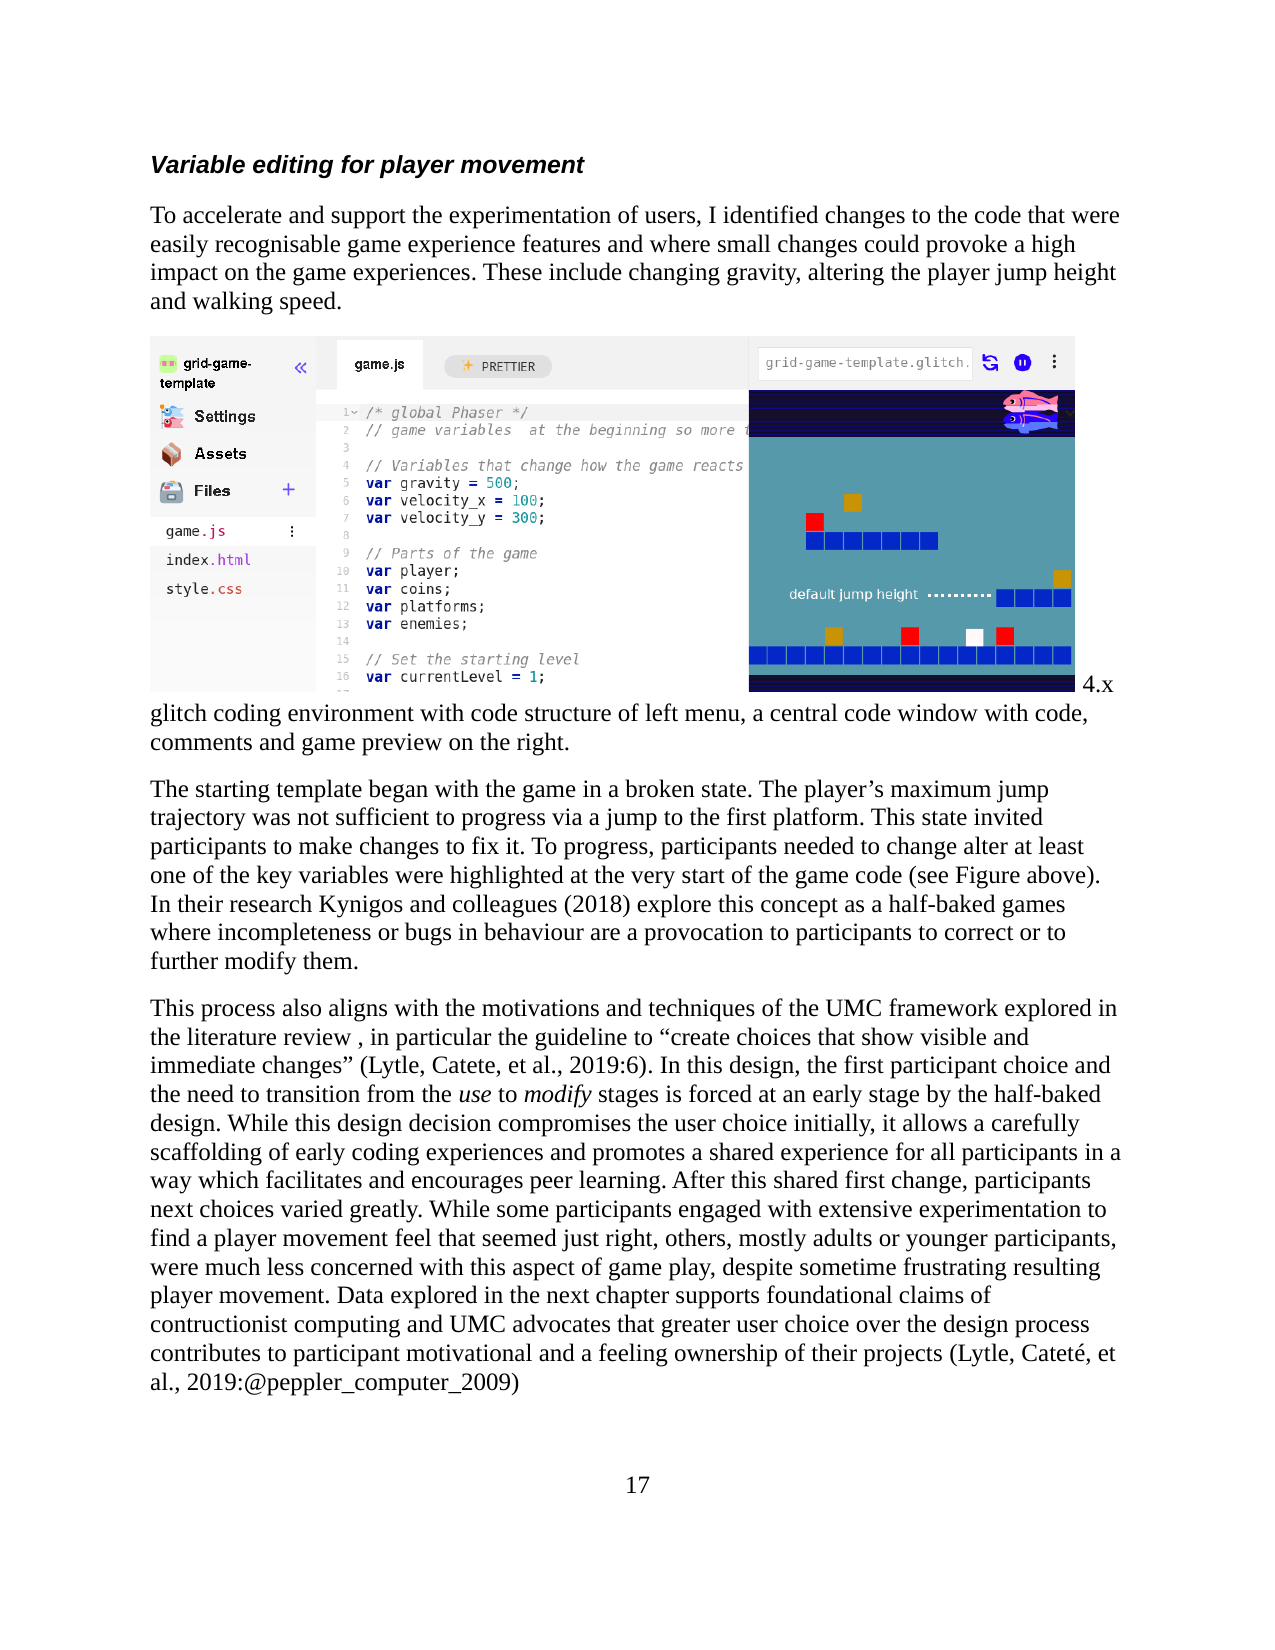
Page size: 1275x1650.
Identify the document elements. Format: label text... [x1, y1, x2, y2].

text 4.x glitch coding environment with code structure of left menu, a central code window with code, comments and game preview on the right. [150, 693, 1125, 756]
text The starting template began with the game in a broken state. The player’s maximum jump trajectory was not sufficient to progress via a jump to the first platform. This state invited participants to make changes to fix it. To progress, participants needed to change alter at least one of the key variables were highlighted at the very start of the game code (see Figure above). In their research Kynigos and colleagues (2018) explore this concept as a half-baked games where incompleteness or bugs in behaviour are a provocation to participants to correct or to further modify them. [150, 774, 1125, 975]
text This process also aligns with the motivations and techniques of the UMC framework explored in the literature review , in particular the guideline to “create choices that show visible and immediate changes” (Lytle, Catete, et al., 2019:6). In this design, the first participant choice and the need to transition from the use to modify stages is forced at an early stage by the half-baked design. While this design decision compromises the user choice initially, it allows a carefully scaffolding of early coding experiences and promotes a shared experience for all participants in a way which facilitates and encourages peer learning. After this shared first change, participants next choices varied greatly. While some participants engaged with extensive experimentation to find a player movement feel that seemed just right, others, mostly adults or younger participants, were much less concerned with this aspect of game play, despite sometime frustrating resulting player movement. Data explored in the next chapter supports foundational claims of contructionist computing and UMC advocates that greater user choice over the design process contributes to participant motivational and a feeling ownership of their projects (Lytle, Cateté, et al., 2019:@peppler_computer_2009) [150, 993, 1125, 1395]
picture [150, 332, 1077, 693]
subtitle Variable editing for player movement [150, 150, 1125, 178]
text To accelerate and support the experimentation of users, I identified changes to the code that were easily recognisable game experience features and where small changes could provoke a high impact on the game experiences. These include changing gravity, altering the player jump height and walking speed. [150, 200, 1125, 315]
